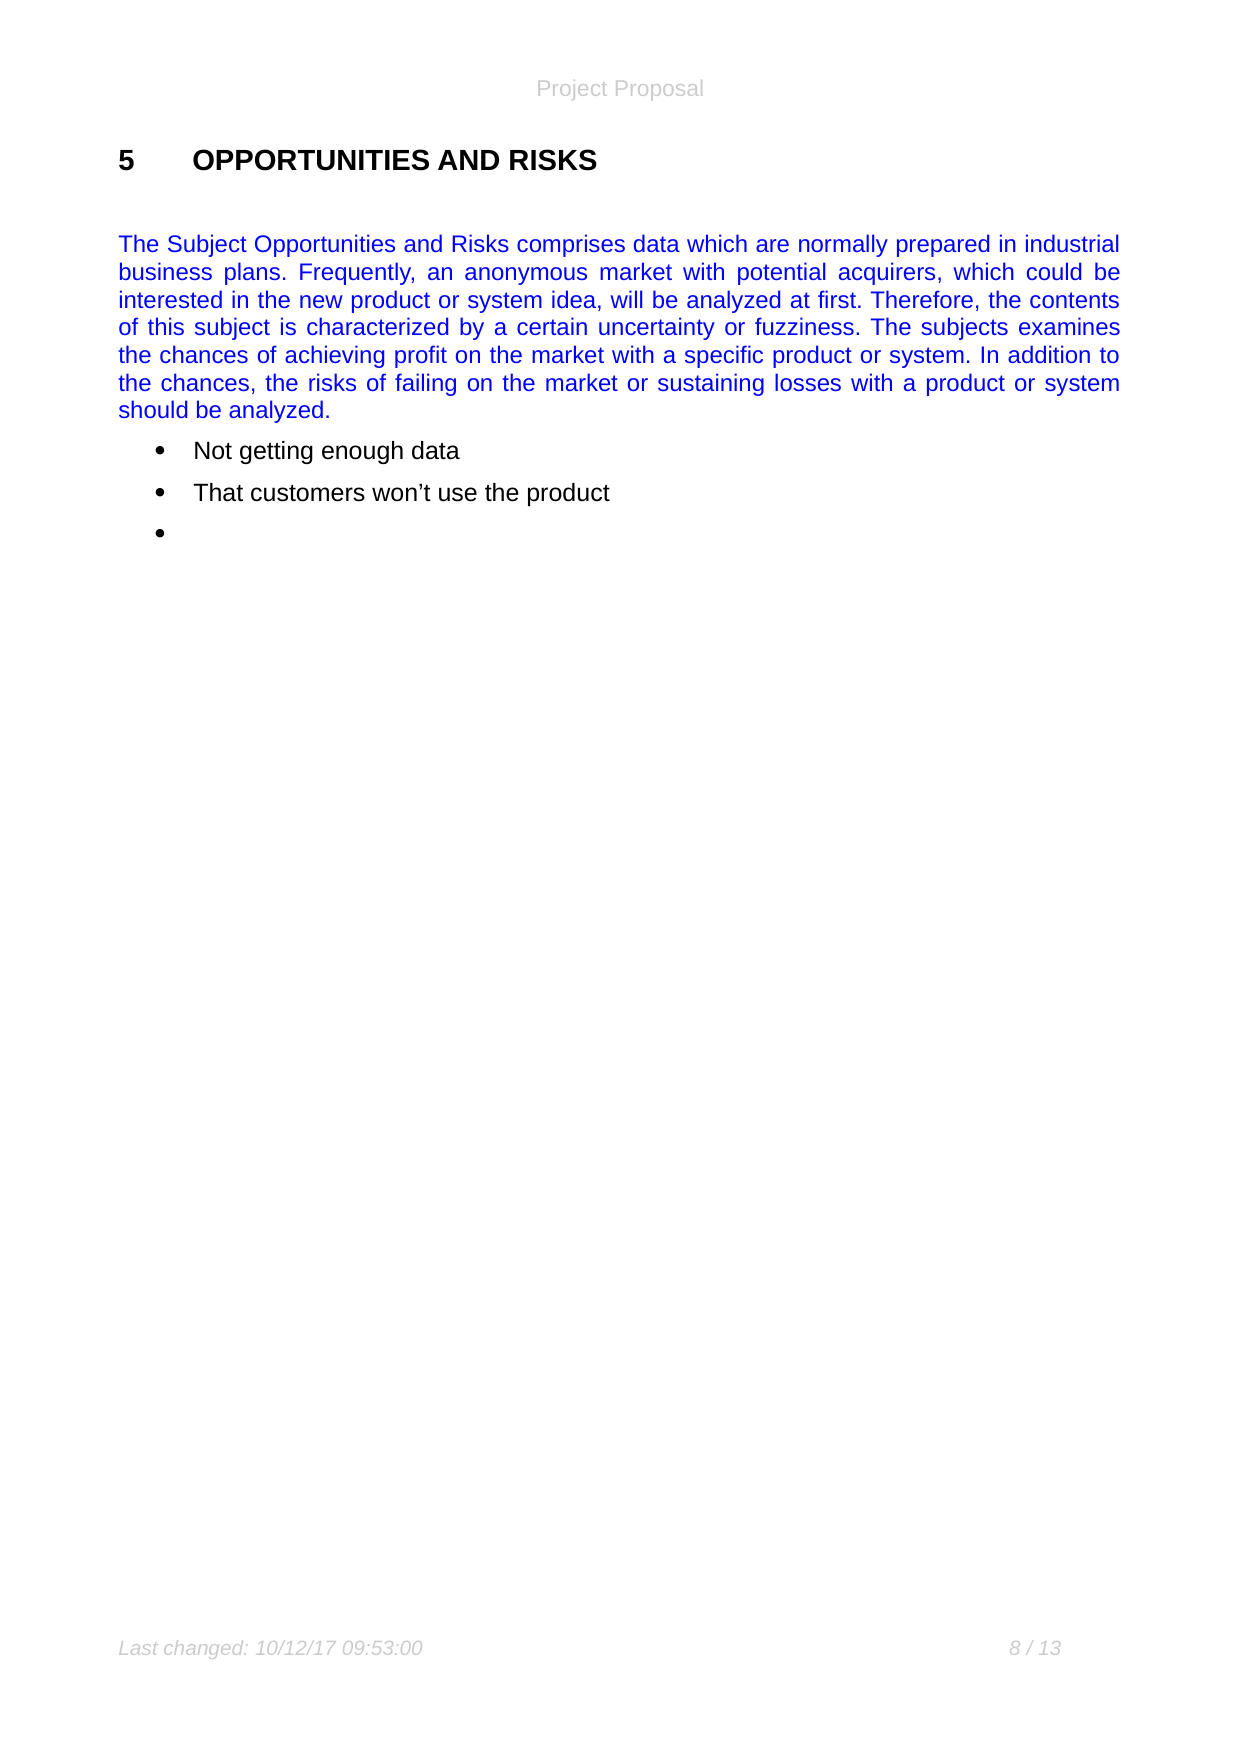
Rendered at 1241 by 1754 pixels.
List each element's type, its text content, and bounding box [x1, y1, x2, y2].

text The Subject Opportunities and Risks comprises data which are normally prepared in industrial business plans. Frequently, an anonymous market with potential acquirers, which could be interested in the new product or system idea, will be analyzed at first. Therefore, the contents of this subject is characterized by a certain uncertainty or fuzziness. The subjects examines the chances of achieving profit on the market with a specific product or system. In addition to the chances, the risks of failing on the market or sustaining losses with a product or system should be analyzed. [118, 230, 1122, 424]
list That customers won’t use the product [156, 477, 1122, 506]
subtitle Opportunities and Risks [118, 143, 1122, 177]
list Not getting enough data [156, 436, 1122, 465]
